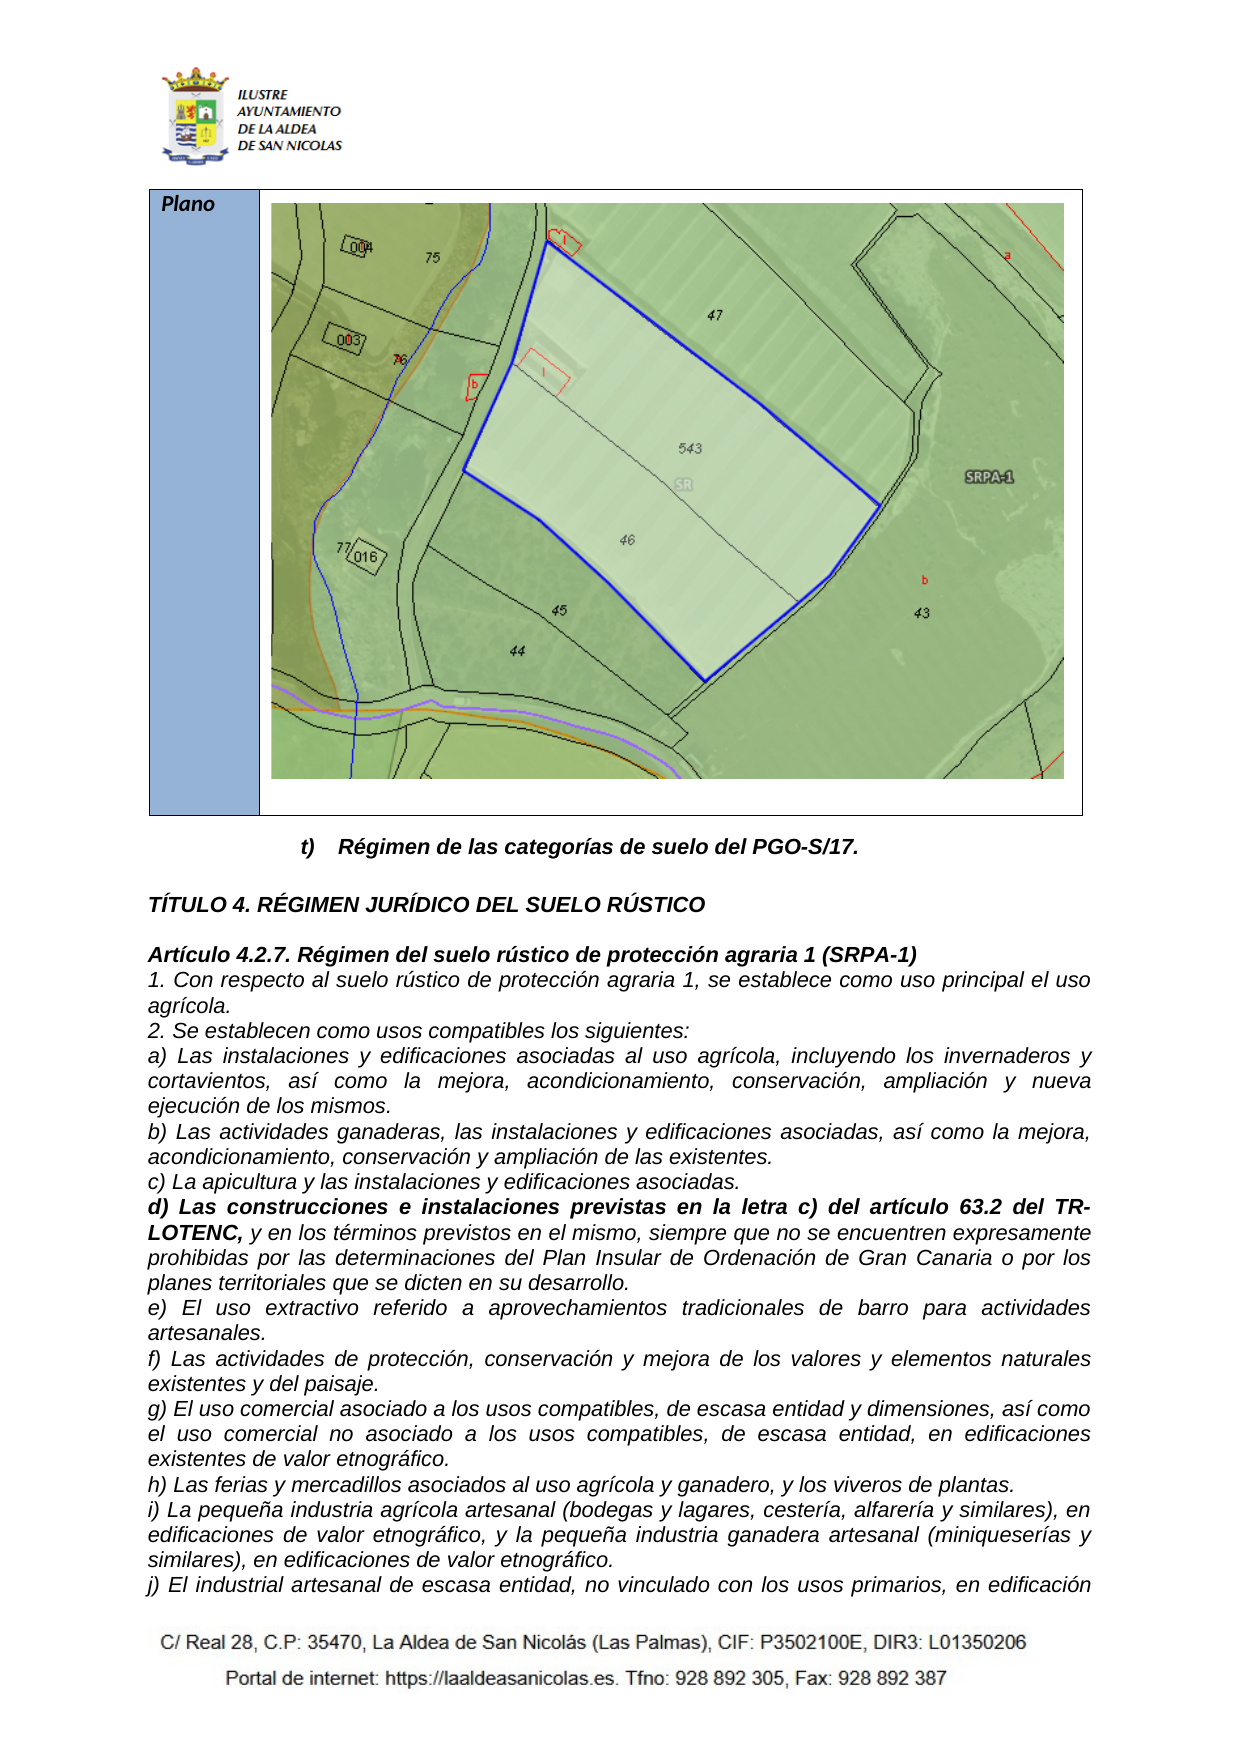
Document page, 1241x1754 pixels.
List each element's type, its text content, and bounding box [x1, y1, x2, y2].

text d) Las construcciones e instalaciones previstas en la letra c) del artículo 63.2 del TR-LOTENC, y en los términos previstos en el mismo, siempre que no se encuentren expresamente prohibidas por las determinaciones del Plan Insular de Ordenación de Gran Canaria o por los planes territoriales que se dicten en su desarrollo. [148, 1194, 1093, 1295]
picture [272, 203, 1064, 779]
text 2. Se establecen como usos compatibles los siguientes: [148, 1018, 1093, 1043]
text e) El uso extractivo referido a aprovechamientos tradicionales de barro para actividades artesanales. [148, 1295, 1093, 1345]
text i) La pequeña industria agrícola artesanal (bodegas y lagares, cestería, alfarería y similares), en edificaciones de valor etnográfico, y la pequeña industria ganadera artesanal (miniqueserías y similares), en edificaciones de valor etnográfico. [148, 1497, 1093, 1572]
list Régimen de las categorías de suelo del PGO-S/17. [300, 834, 1093, 859]
text h) Las ferias y mercadillos asociados al uso agrícola y ganadero, y los viveros de plantas. [148, 1471, 1093, 1497]
text j) El industrial artesanal de escasa entidad, no vinculado con los usos primarios, en edificación [148, 1572, 1093, 1597]
picture [148, 1626, 1034, 1694]
table_cell [260, 190, 1082, 815]
text a) Las instalaciones y edificaciones asociadas al uso agrícola, incluyendo los invernaderos y cortavientos, así como la mejora, acondicionamiento, conservación, ampliación y nueva ejecución de los mismos. [148, 1043, 1093, 1118]
text g) El uso comercial asociado a los usos compatibles, de escasa entidad y dimensiones, así como el uso comercial no asociado a los usos compatibles, de escasa entidad, en edificaciones existentes de valor etnográfico. [148, 1396, 1093, 1471]
text TÍTULO 4. RÉGIMEN JURÍDICO DEL SUELO RÚSTICO [148, 892, 1093, 917]
table_cell Plano [150, 190, 259, 815]
text c) La apicultura y las instalaciones y edificaciones asociadas. [148, 1169, 1093, 1194]
picture [148, 59, 358, 173]
text b) Las actividades ganaderas, las instalaciones y edificaciones asociadas, así como la mejora, acondicionamiento, conservación y ampliación de las existentes. [148, 1118, 1093, 1169]
text Artículo 4.2.7. Régimen del suelo rústico de protección agraria 1 (SRPA-1) [148, 942, 1093, 967]
text 1. Con respecto al suelo rústico de protección agraria 1, se establece como uso principal el uso agrícola. [148, 967, 1093, 1018]
text f) Las actividades de protección, conservación y mejora de los valores y elementos naturales existentes y del paisaje. [148, 1345, 1093, 1396]
